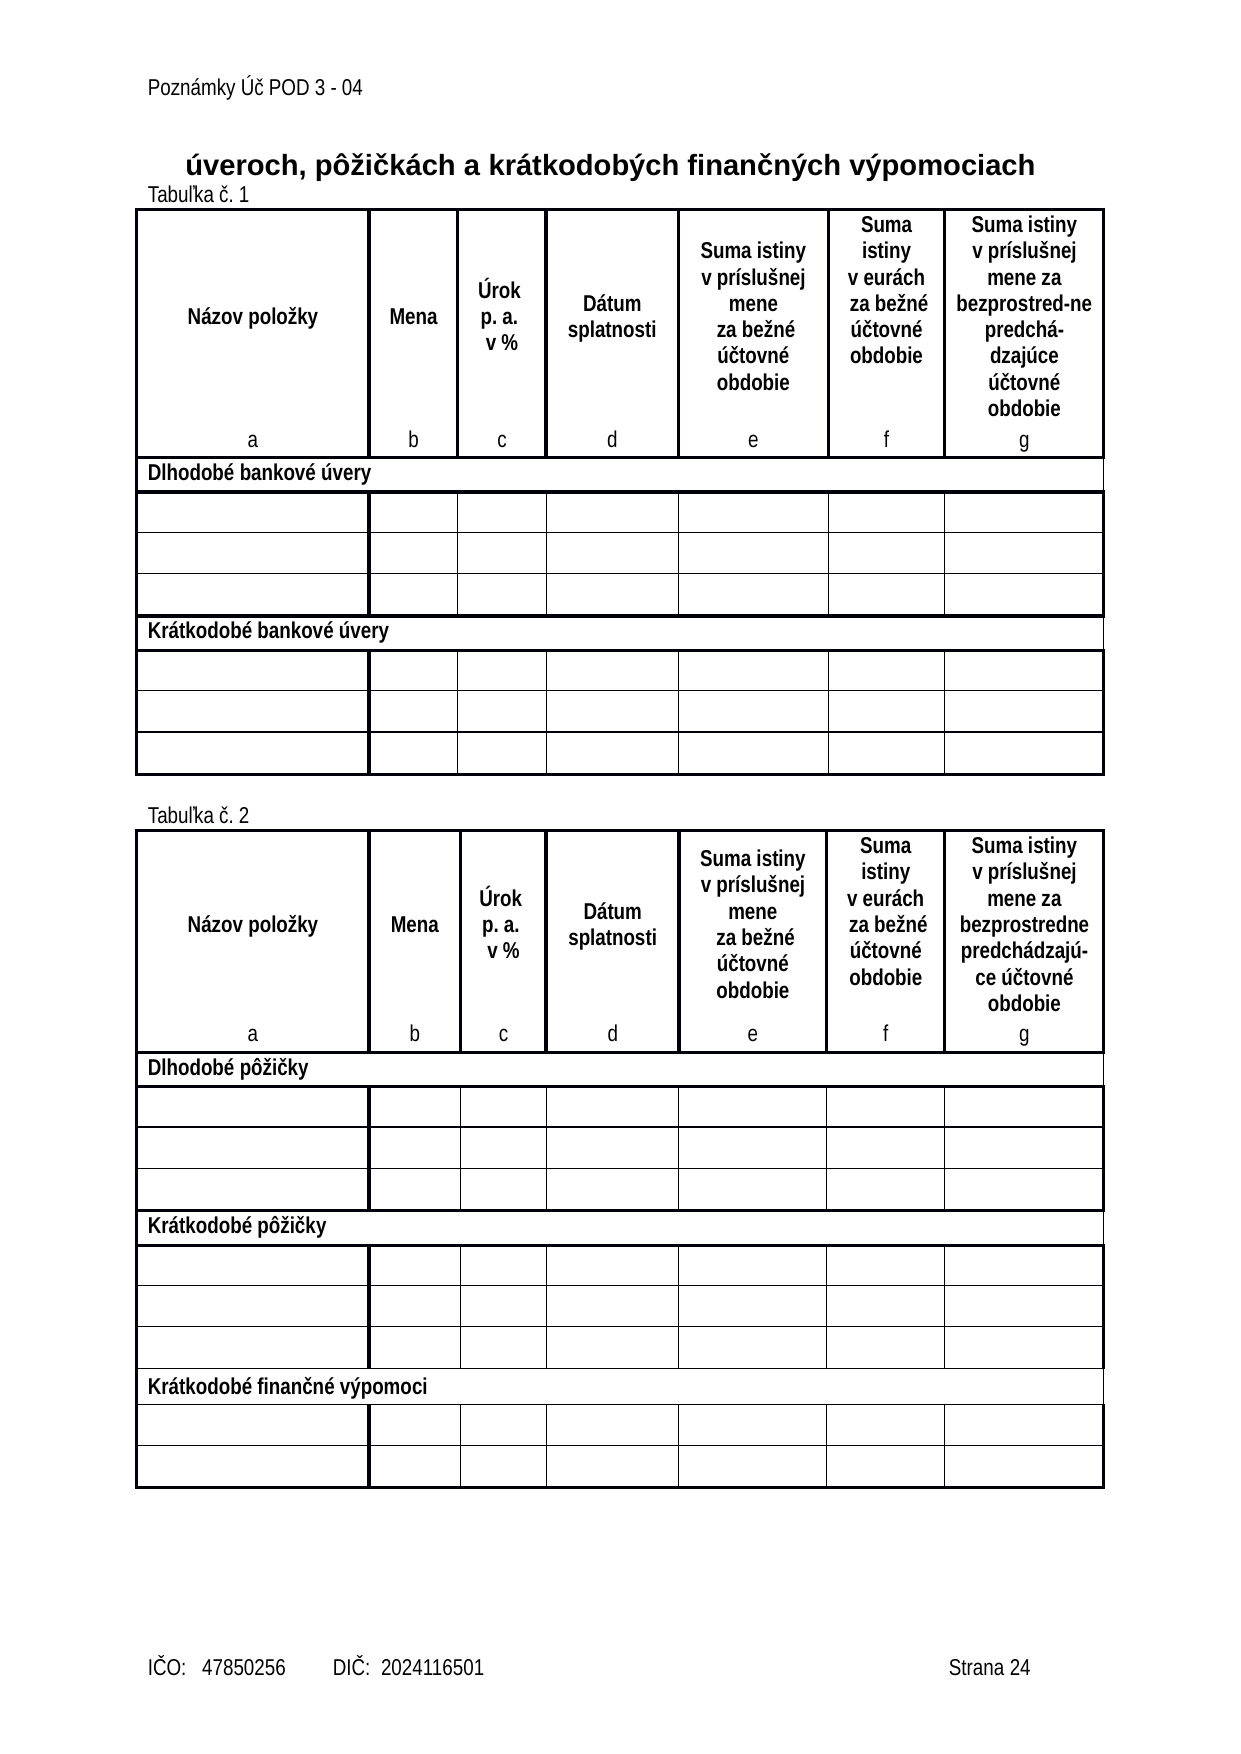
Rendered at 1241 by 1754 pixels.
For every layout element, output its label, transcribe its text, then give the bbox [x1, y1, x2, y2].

text Tabuľka č. 2 [148, 802, 1092, 829]
table_cell [945, 494, 1102, 532]
table_cell [371, 1327, 460, 1367]
table_cell [827, 1088, 944, 1126]
table_cell [458, 494, 546, 532]
table_header Dátum splatnosti [548, 211, 677, 422]
table_cell a [138, 422, 367, 456]
table_cell [138, 1405, 367, 1445]
table_cell [138, 1247, 367, 1285]
table_cell c [459, 422, 544, 456]
table_cell Dlhodobé bankové úvery [138, 459, 1103, 490]
table_cell [945, 1405, 1102, 1445]
table_cell [945, 1128, 1102, 1168]
table_cell [547, 494, 678, 532]
table_cell [679, 533, 828, 573]
table_cell [547, 733, 678, 773]
table_cell [827, 1247, 944, 1285]
table_cell [371, 733, 457, 773]
table_cell [461, 1088, 546, 1126]
table_cell [547, 691, 678, 731]
table_cell [945, 733, 1102, 773]
table_cell [547, 1446, 678, 1486]
table_cell [371, 1128, 460, 1168]
table_cell [827, 1405, 944, 1445]
table_cell [138, 494, 367, 532]
table_cell c [462, 1016, 544, 1051]
table_cell [371, 1446, 460, 1486]
table_cell [679, 1286, 826, 1326]
table_cell [371, 533, 457, 573]
table_cell Dlhodobé pôžičky [138, 1054, 1103, 1085]
table_cell [461, 1169, 546, 1209]
table_cell [458, 691, 546, 731]
table_cell [547, 652, 678, 690]
table_cell b [371, 422, 456, 456]
table_cell [547, 574, 678, 614]
table_cell Krátkodobé bankové úvery [138, 618, 1103, 649]
table_cell [138, 1446, 367, 1486]
table_header Mena [371, 211, 456, 422]
table_header Úrok p. a. v % [462, 832, 544, 1016]
table_cell e [680, 422, 827, 456]
table_cell [945, 1286, 1102, 1326]
table_cell [829, 691, 944, 731]
table_cell [827, 1286, 944, 1326]
table_cell [138, 533, 367, 573]
table_cell d [548, 422, 677, 456]
table_cell [945, 652, 1102, 690]
table_cell [945, 1247, 1102, 1285]
table_cell [458, 574, 546, 614]
table_cell [945, 1169, 1102, 1209]
table_cell [371, 1169, 460, 1209]
table_cell [138, 691, 367, 731]
table_cell [458, 652, 546, 690]
table_cell [458, 533, 546, 573]
table_cell [547, 533, 678, 573]
table_header Suma istiny v eurách za bežné účtovné obdobie [828, 832, 943, 1016]
table_cell [547, 1247, 678, 1285]
table_cell [371, 652, 457, 690]
table_cell [679, 1088, 826, 1126]
table_cell [829, 574, 944, 614]
table_cell g [946, 1016, 1102, 1051]
table_cell [138, 733, 367, 773]
table_header Suma istiny v príslušnej mene za bežné účtovné obdobie [681, 832, 825, 1016]
table_cell [679, 691, 828, 731]
table_cell [945, 1327, 1102, 1367]
table_header Dátum splatnosti [548, 832, 677, 1016]
table_cell [679, 574, 828, 614]
table_cell [547, 1286, 678, 1326]
text Tabuľka č. 1 [148, 181, 1092, 208]
table_cell [461, 1327, 546, 1367]
title úveroch, pôžičkách a krátkodobých finančných výpomociach [148, 148, 1092, 181]
table_cell [679, 1446, 826, 1486]
table_cell [547, 1405, 678, 1445]
table_cell [945, 1446, 1102, 1486]
table_cell [461, 1286, 546, 1326]
table_cell [679, 1405, 826, 1445]
table_cell [138, 1327, 367, 1367]
table_cell [547, 1327, 678, 1367]
table_cell [679, 733, 828, 773]
table_cell [371, 691, 457, 731]
table_cell g [946, 422, 1102, 456]
table_cell [371, 1247, 460, 1285]
table_cell d [548, 1016, 677, 1051]
table_cell [138, 574, 367, 614]
table_header Názov položky [138, 211, 367, 422]
table_cell [829, 533, 944, 573]
table_cell [679, 652, 828, 690]
table_cell [461, 1247, 546, 1285]
table_cell [679, 494, 828, 532]
table_cell [547, 1088, 678, 1126]
table_cell [138, 1128, 367, 1168]
table_cell [827, 1327, 944, 1367]
table_cell [827, 1446, 944, 1486]
table_header Suma istiny v príslušnej mene za bežné účtovné obdobie [680, 211, 827, 422]
table_cell [679, 1169, 826, 1209]
table_header Názov položky [138, 832, 367, 1016]
table_header Suma istiny v príslušnej mene za bezprostred-ne predchá-dzajúce účtovné obdobie [946, 211, 1102, 422]
table_cell Krátkodobé finančné výpomoci [138, 1369, 1103, 1403]
table_cell [138, 652, 367, 690]
table_header Mena [371, 832, 459, 1016]
table_cell [458, 733, 546, 773]
table_cell [945, 533, 1102, 573]
table_cell [945, 691, 1102, 731]
table_cell [829, 733, 944, 773]
table_cell [945, 574, 1102, 614]
table_cell [827, 1128, 944, 1168]
table_cell [138, 1169, 367, 1209]
table_cell [371, 494, 457, 532]
table_cell [547, 1128, 678, 1168]
table_cell [371, 1286, 460, 1326]
table_cell [679, 1128, 826, 1168]
table_cell e [681, 1016, 825, 1051]
table_header Suma istiny v eurách za bežné účtovné obdobie [830, 211, 943, 422]
table_header Úrok p. a. v % [459, 211, 544, 422]
table_cell [138, 1088, 367, 1126]
table_cell [461, 1128, 546, 1168]
table_cell [945, 1088, 1102, 1126]
table_cell [829, 494, 944, 532]
table_cell f [830, 422, 943, 456]
table_cell [371, 1088, 460, 1126]
table_cell [827, 1169, 944, 1209]
table_cell [371, 574, 457, 614]
table_cell [679, 1327, 826, 1367]
table_cell [461, 1405, 546, 1445]
table_cell f [828, 1016, 943, 1051]
table_cell b [371, 1016, 459, 1051]
table_cell a [138, 1016, 367, 1051]
table_cell [138, 1286, 367, 1326]
table_cell [679, 1247, 826, 1285]
table_cell [547, 1169, 678, 1209]
table_cell [461, 1446, 546, 1486]
table_header Suma istiny v príslušnej mene za bezprostredne predchádzajú-ce účtovné obdobie [946, 832, 1102, 1016]
table_cell Krátkodobé pôžičky [138, 1212, 1103, 1243]
table_cell [371, 1405, 460, 1445]
table_cell [829, 652, 944, 690]
